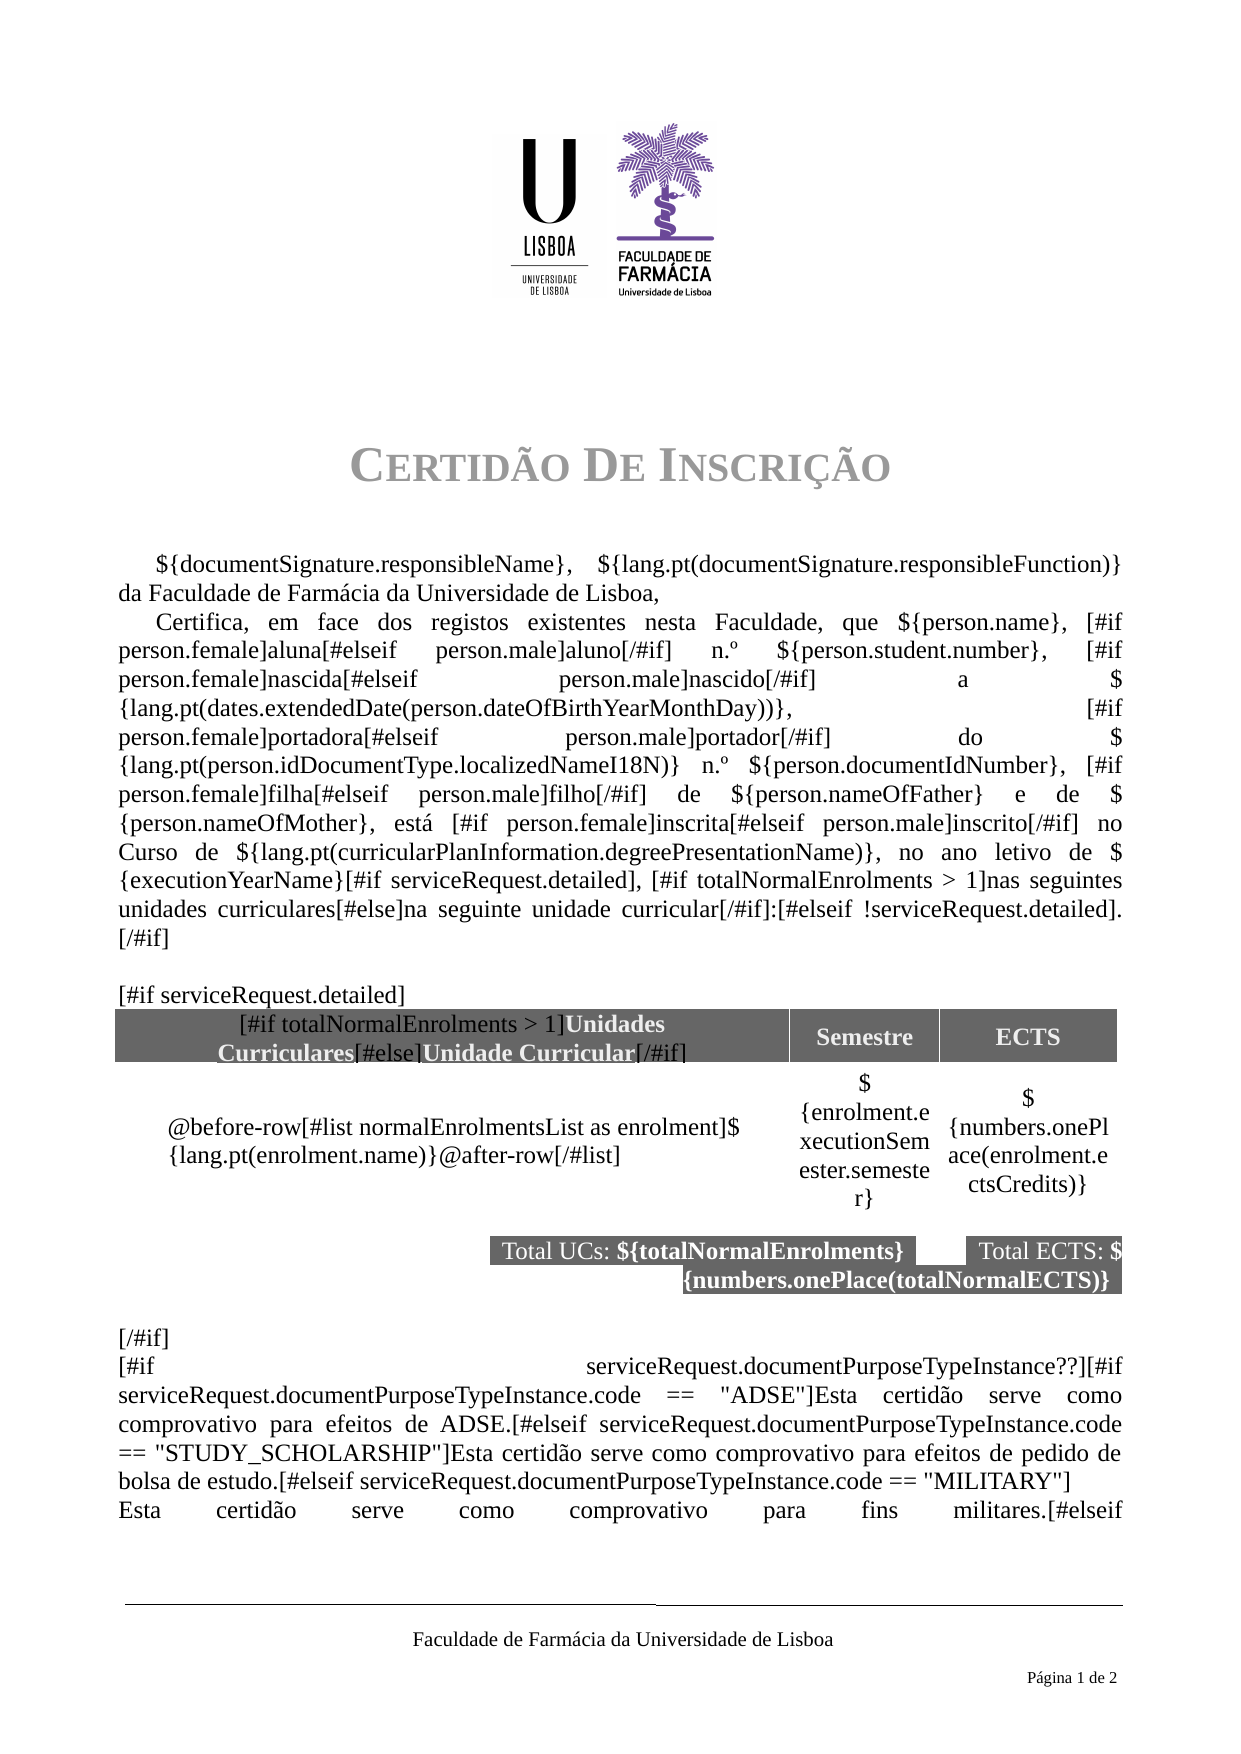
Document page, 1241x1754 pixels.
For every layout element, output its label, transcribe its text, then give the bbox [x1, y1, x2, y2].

text ${documentSignature.responsibleName}, ${lang.pt(documentSignature.responsibleFunction)} da Faculdade de Farmácia da Universidade de Lisboa, [118, 549, 1122, 607]
table_cell ${enrolment.executionSemester.semester} [790, 1063, 939, 1218]
table_header ECTS [940, 1009, 1117, 1062]
table_header Semestre [790, 1009, 939, 1062]
picture [615, 121, 717, 298]
text [#if serviceRequest.detailed] [118, 981, 1122, 1009]
table_header [#if totalNormalEnrolments > 1]Unidades Curriculares[#else]Unidade Curricular[/#if] [115, 1009, 789, 1062]
text Total UCs: ${totalNormalEnrolments} Total ECTS: ${numbers.onePlace(totalNormalECTS)} [118, 1236, 1122, 1294]
text [/#if] [118, 1323, 1122, 1351]
text Certidão De Inscrição [118, 434, 1122, 492]
text Certifica, em face dos registos existentes nesta Faculdade, que ${person.name}, [#if person.female]aluna[#elseif person.male]aluno[/#if] n.º ${person.student.number}, [#if person.female]nascida[#elseif person.male]nascido[/#if] a ${lang.pt(dates.extendedDate(person.dateOfBirthYearMonthDay))}, [#if person.female]portadora[#elseif person.male]portador[/#if] do ${lang.pt(person.idDocumentType.localizedNameI18N)} n.º ${person.documentIdNumber}, [#if person.female]filha[#elseif person.male]filho[/#if] de ${person.nameOfFather} e de ${person.nameOfMother}, está [#if person.female]inscrita[#elseif person.male]inscrito[/#if] no Curso de ${lang.pt(curricularPlanInformation.degreePresentationName)}, no ano letivo de ${executionYearName}[#if serviceRequest.detailed], [#if totalNormalEnrolments > 1]nas seguintes unidades curriculares[#else]na seguinte unidade curricular[/#if]:[#elseif !serviceRequest.detailed].[/#if] [118, 607, 1122, 952]
text Esta certidão serve como comprovativo para fins militares.[#elseif [118, 1495, 1122, 1524]
table_cell @before-row[#list normalEnrolmentsList as enrolment]${lang.pt(enrolment.name)}@after-row[/#list] [115, 1063, 789, 1218]
text [#if serviceRequest.documentPurposeTypeInstance??][#if serviceRequest.documentPurposeTypeInstance.code == "ADSE"]Esta certidão serve como comprovativo para efeitos de ADSE.[#elseif serviceRequest.documentPurposeTypeInstance.code == "STUDY_SCHOLARSHIP"]Esta certidão serve como comprovativo para efeitos de pedido de bolsa de estudo.[#elseif serviceRequest.documentPurposeTypeInstance.code == "MILITARY"] [118, 1351, 1122, 1495]
picture [492, 134, 608, 298]
table_cell ${numbers.onePlace(enrolment.ectsCredits)} [940, 1063, 1117, 1218]
